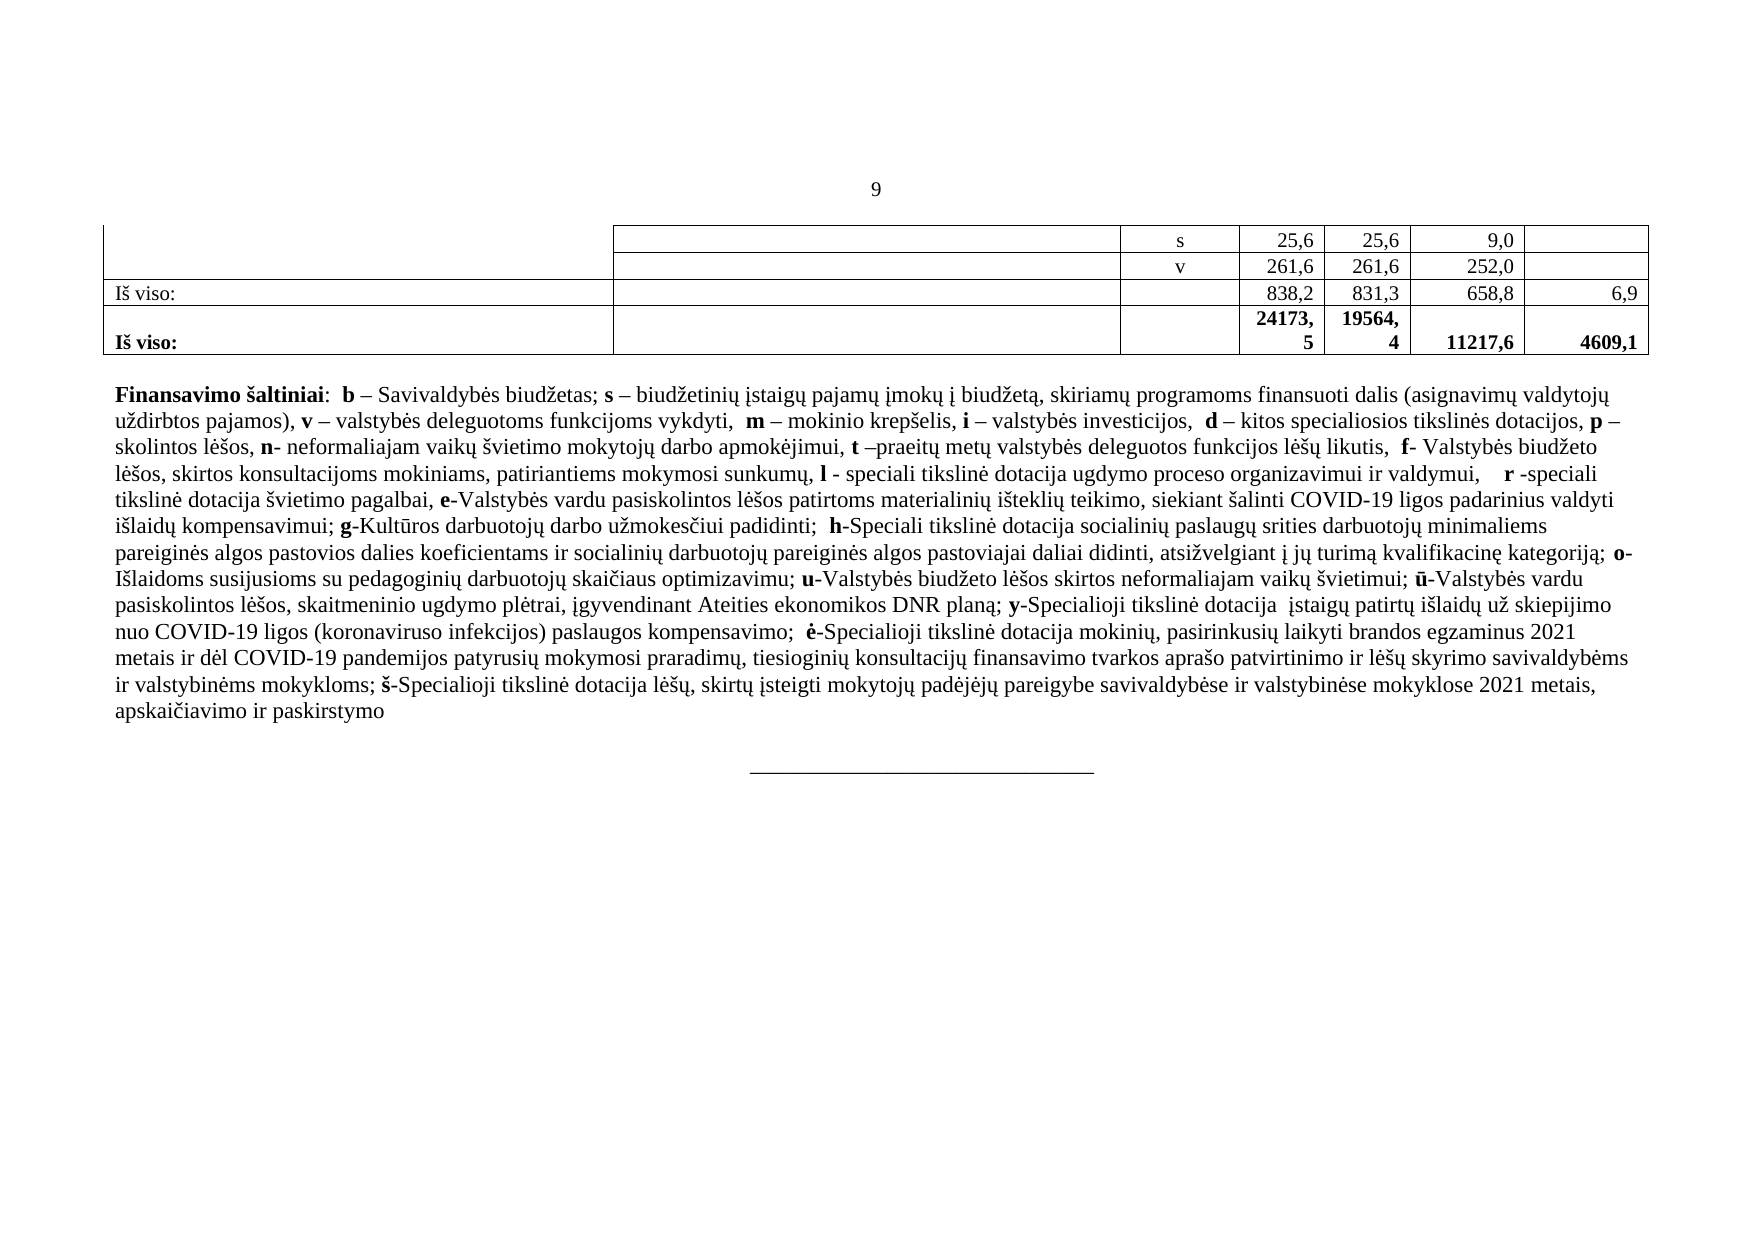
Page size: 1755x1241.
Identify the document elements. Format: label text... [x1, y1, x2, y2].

table_cell v [1121, 253, 1239, 278]
table_cell [1239, 355, 1325, 381]
table_cell 252,0 [1411, 253, 1524, 278]
table_cell [614, 226, 1120, 252]
table_cell [1410, 355, 1525, 381]
table_cell [614, 253, 1120, 278]
table_cell [1525, 355, 1649, 381]
table_cell s [1121, 226, 1239, 252]
table_cell 4609,1 [1525, 306, 1648, 354]
table_cell 658,8 [1411, 280, 1524, 305]
table_cell [1325, 355, 1410, 381]
table_cell 9,0 [1411, 226, 1524, 252]
table_cell [1525, 226, 1648, 252]
table_cell 19564,4 [1325, 306, 1410, 354]
table_cell 11217,6 [1411, 306, 1524, 354]
table_cell [1525, 253, 1648, 278]
table_cell 261,6 [1325, 253, 1410, 278]
table_cell 838,2 [1240, 280, 1324, 305]
table_cell 25,6 [1240, 226, 1324, 252]
table_cell [614, 280, 1120, 305]
table_cell [1121, 306, 1239, 354]
table_cell Finansavimo šaltiniai: b – Savivaldybės biudžetas; s – biudžetinių įstaigų pajamų įmokų į biudžetą, skiriamų programoms finansuoti dalis (asignavimų valdytojų uždirbtos pajamos), v – valstybės deleguotoms funkcijoms vykdyti, m – mokinio krepšelis, i – valstybės investicijos, d – kitos specialiosios tikslinės dotacijos, p – skolintos lėšos, n- neformaliajam vaikų švietimo mokytojų darbo apmokėjimui, t –praeitų metų valstybės deleguotos funkcijos lėšų likutis, f- Valstybės biudžeto lėšos, skirtos konsultacijoms mokiniams, patiriantiems mokymosi sunkumų, l - speciali tikslinė dotacija ugdymo proceso organizavimui ir valdymui, r -speciali tikslinė dotacija švietimo pagalbai, e-Valstybės vardu pasiskolintos lėšos patirtoms materialinių išteklių teikimo, siekiant šalinti COVID-19 ligos padarinius valdyti išlaidų kompensavimui; g-Kultūros darbuotojų darbo užmokesčiui padidinti; h-Speciali tikslinė dotacija socialinių paslaugų srities darbuotojų minimaliems pareiginės algos pastovios dalies koeficientams ir socialinių darbuotojų pareiginės algos pastoviajai daliai didinti, atsižvelgiant į jų turimą kvalifikacinę kategoriją; o- Išlaidoms susijusioms su pedagoginių darbuotojų skaičiaus optimizavimu; u-Valstybės biudžeto lėšos skirtos neformaliajam vaikų švietimui; ū-Valstybės vardu pasiskolintos lėšos, skaitmeninio ugdymo plėtrai, įgyvendinant Ateities ekonomikos DNR planą; y-Specialioji tikslinė dotacija įstaigų patirtų išlaidų už skiepijimo nuo COVID-19 ligos (koronaviruso infekcijos) paslaugos kompensavimo; ė-Specialioji tikslinė dotacija mokinių, pasirinkusių laikyti brandos egzaminus 2021 metais ir dėl COVID-19 pandemijos patyrusių mokymosi praradimų, tiesioginių konsultacijų finansavimo tvarkos aprašo patvirtinimo ir lėšų skyrimo savivaldybėms ir valstybinėms mokykloms; š-Specialioji tikslinė dotacija lėšų, skirtų įsteigti mokytojų padėjėjų pareigybe savivaldybėse ir valstybinėse mokyklose 2021 metais, apskaičiavimo ir paskirstymo ______________________________ [104, 381, 1649, 802]
table_cell [614, 306, 1120, 354]
table_cell 25,6 [1325, 226, 1410, 252]
table_cell 831,3 [1325, 280, 1410, 305]
table_cell Iš viso: [104, 306, 613, 354]
table_cell [614, 355, 1121, 381]
table_cell [104, 225, 613, 252]
table_cell [1121, 355, 1239, 381]
table_cell 6,9 [1525, 280, 1648, 305]
table_cell 24173,5 [1240, 306, 1324, 354]
table_cell [1121, 280, 1239, 305]
table_cell [104, 355, 614, 381]
table_cell [104, 252, 613, 278]
table_cell 261,6 [1240, 253, 1324, 278]
table_cell Iš viso: [104, 280, 613, 305]
